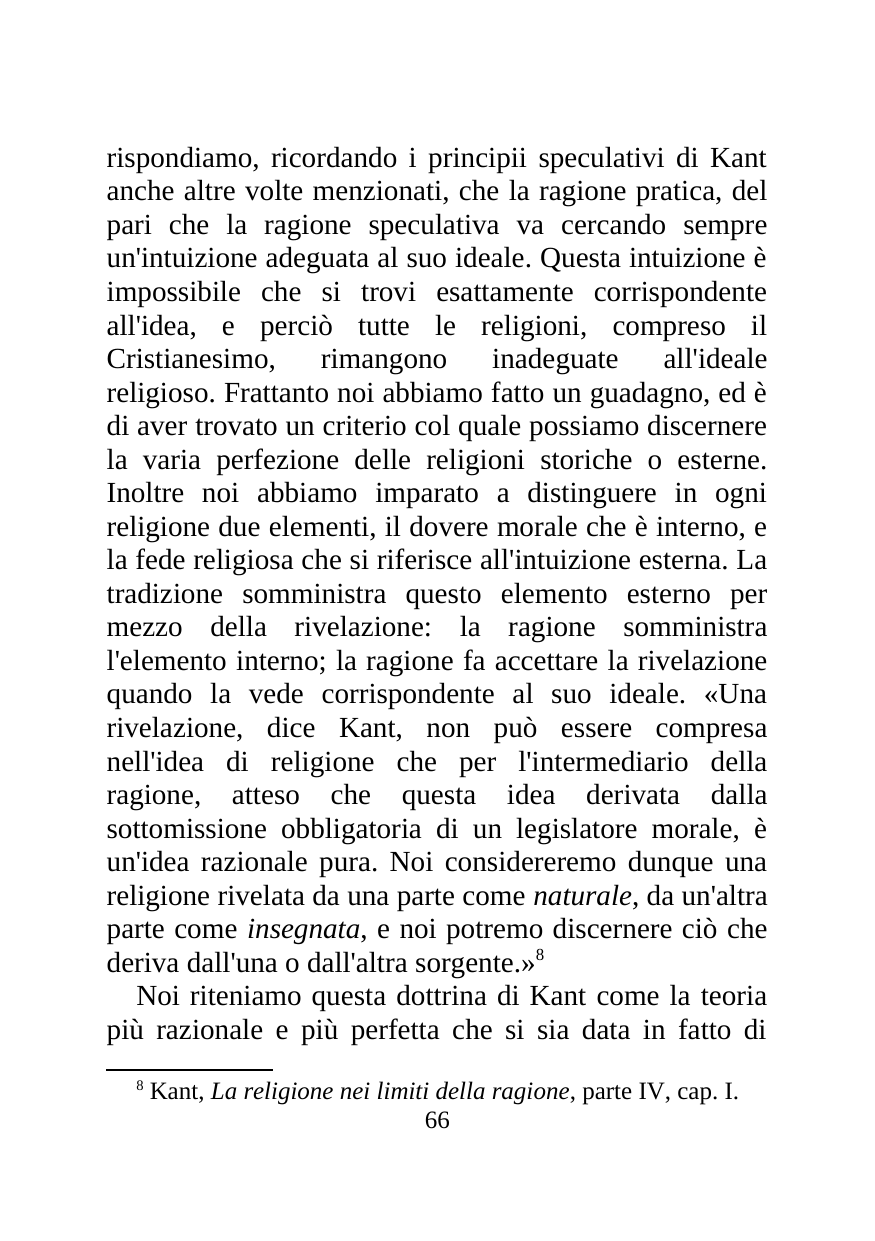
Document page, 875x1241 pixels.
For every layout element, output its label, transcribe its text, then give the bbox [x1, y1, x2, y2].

text rispondiamo, ricordando i principii speculativi di Kant anche altre volte menzionati, che la ragione pratica, del pari che la ragione speculativa va cercando sempre un'intuizione adeguata al suo ideale. Questa intuizione è impossibile che si trovi esattamente corrispondente all'idea, e perciò tutte le religioni, compreso il Cristianesimo, rimangono inadeguate all'ideale religioso. Frattanto noi abbiamo fatto un guadagno, ed è di aver trovato un criterio col quale possiamo discernere la varia perfezione delle religioni storiche o esterne. Inoltre noi abbiamo imparato a distinguere in ogni religione due elementi, il dovere morale che è interno, e la fede religiosa che si riferisce all'intuizione esterna. La tradizione somministra questo elemento esterno per mezzo della rivelazione: la ragione somministra l'elemento interno; la ragione fa accettare la rivelazione quando la vede corrispondente al suo ideale. «Una rivelazione, dice Kant, non può essere compresa nell'idea di religione che per l'intermediario della ragione, atteso che questa idea derivata dalla sottomissione obbligatoria di un legislatore morale, è un'idea razionale pura. Noi considereremo dunque una religione rivelata da una parte come naturale, da un'altra parte come insegnata, e noi potremo discernere ciò che deriva dall'una o dall'altra sorgente.» [106, 140, 768, 978]
text Noi riteniamo questa dottrina di Kant come la teoria più razionale e più perfetta che si sia data in fatto di [106, 978, 768, 1046]
text Kant, La religione nei limiti della ragione, parte IV, cap. I. [106, 1076, 768, 1105]
